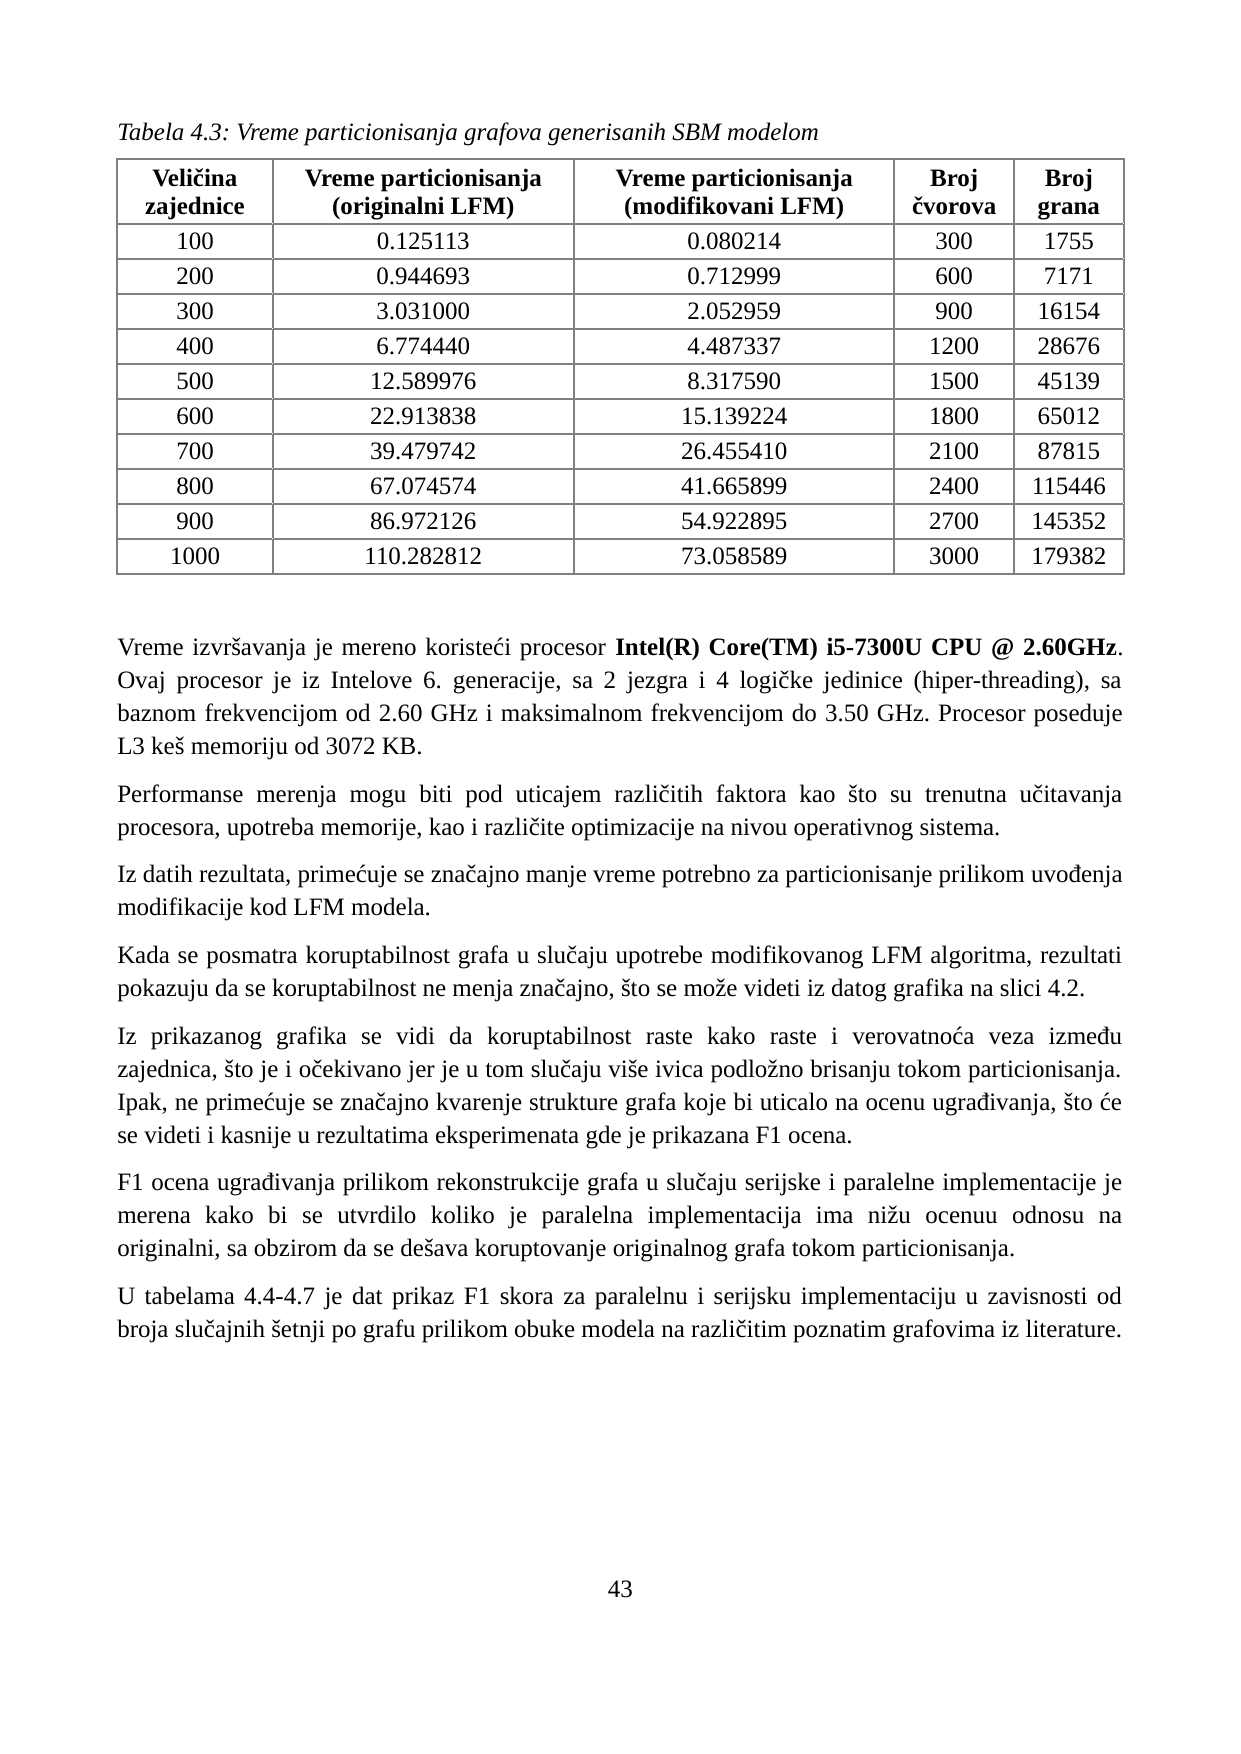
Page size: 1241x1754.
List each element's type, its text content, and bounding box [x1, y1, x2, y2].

table_cell 1200 [895, 330, 1013, 363]
text F1 ocena ugrađivanja prilikom rekonstrukcije grafa u slučaju serijske i paralelne implementacije je merena kako bi se utvrdilo koliko je paralelna implementacija ima nižu ocenuu odnosu na originalni, sa obzirom da se dešava koruptovanje originalnog grafa tokom particionisanja. [117, 1167, 1123, 1262]
table_header Vreme particionisanja (originalni LFM) [274, 160, 573, 223]
text Iz prikazanog grafika se vidi da koruptabilnost raste kako raste i verovatnoća veza između zajednica, što je i očekivano jer je u tom slučaju više ivica podložno brisanju tokom particionisanja. Ipak, ne primećuje se značajno kvarenje strukture grafa koje bi uticalo na ocenu ugrađivanja, što će se videti i kasnije u rezultatima eksperimenata gde je prikazana F1 ocena. [117, 1021, 1123, 1148]
table_cell 86.972126 [274, 505, 573, 538]
text Iz datih rezultata, primećuje se značajno manje vreme potrebno za particionisanje prilikom uvođenja modifikacije kod LFM modela. [117, 859, 1123, 921]
table_cell 2700 [895, 505, 1013, 538]
table_cell 900 [895, 295, 1013, 328]
table_cell 2.052959 [575, 295, 893, 328]
table_cell 1000 [118, 540, 272, 573]
table_header Broj grana [1015, 160, 1123, 223]
table_cell 26.455410 [575, 435, 893, 468]
table_cell 41.665899 [575, 470, 893, 503]
table_cell 300 [895, 225, 1013, 258]
table_cell 28676 [1015, 330, 1123, 363]
table_cell 2100 [895, 435, 1013, 468]
table_cell 4.487337 [575, 330, 893, 363]
table_cell 200 [118, 260, 272, 293]
table_cell 67.074574 [274, 470, 573, 503]
table_cell 600 [895, 260, 1013, 293]
table_header Broj čvorova [895, 160, 1013, 223]
table_cell 22.913838 [274, 400, 573, 433]
table_cell 800 [118, 470, 272, 503]
table_cell 73.058589 [575, 540, 893, 573]
text Vreme izvršavanja je mereno koristeći procesor Intel(R) Core(TM) i5-7300U CPU @ 2.60GHz. Ovaj procesor je iz Intelove 6. generacije, sa 2 jezgra i 4 logičke jedinice (hiper-threading), sa baznom frekvencijom od 2.60 GHz i maksimalnom frekvencijom do 3.50 GHz. Procesor poseduje L3 keš memoriju od 3072 KB. [117, 632, 1123, 760]
table_cell 900 [118, 505, 272, 538]
table_cell 600 [118, 400, 272, 433]
table_cell 15.139224 [575, 400, 893, 433]
table_cell 87815 [1015, 435, 1123, 468]
table_header Veličina zajednice [118, 160, 272, 223]
table_cell 179382 [1015, 540, 1123, 573]
table_cell 3.031000 [274, 295, 573, 328]
table_cell 3000 [895, 540, 1013, 573]
text U tabelama 4.4-4.7 je dat prikaz F1 skora za paralelnu i serijsku implementaciju u zavisnosti od broja slučajnih šetnji po grafu prilikom obuke modela na različitim poznatim grafovima iz literature. [117, 1281, 1123, 1343]
table_header Vreme particionisanja (modifikovani LFM) [575, 160, 893, 223]
text Kada se posmatra koruptabilnost grafa u slučaju upotrebe modifikovanog LFM algoritma, rezultati pokazuju da se koruptabilnost ne menja značajno, što se može videti iz datog grafika na slici 4.2. [117, 940, 1123, 1002]
table_cell 110.282812 [274, 540, 573, 573]
text Tabela 4.3: Vreme particionisanja grafova generisanih SBM modelom [117, 117, 1123, 146]
table_cell 0.944693 [274, 260, 573, 293]
table_cell 45139 [1015, 365, 1123, 398]
table_cell 54.922895 [575, 505, 893, 538]
table_cell 65012 [1015, 400, 1123, 433]
table_cell 115446 [1015, 470, 1123, 503]
table_cell 6.774440 [274, 330, 573, 363]
table_cell 1800 [895, 400, 1013, 433]
table_cell 8.317590 [575, 365, 893, 398]
text Performanse merenja mogu biti pod uticajem različitih faktora kao što su trenutna učitavanja procesora, upotreba memorije, kao i različite optimizacije na nivou operativnog sistema. [117, 779, 1123, 841]
table_cell 1755 [1015, 225, 1123, 258]
table_cell 39.479742 [274, 435, 573, 468]
table_cell 300 [118, 295, 272, 328]
table_cell 145352 [1015, 505, 1123, 538]
table_cell 500 [118, 365, 272, 398]
table_cell 2400 [895, 470, 1013, 503]
table_cell 700 [118, 435, 272, 468]
table_cell 100 [118, 225, 272, 258]
table_cell 12.589976 [274, 365, 573, 398]
table_cell 0.712999 [575, 260, 893, 293]
table_cell 1500 [895, 365, 1013, 398]
table_cell 0.125113 [274, 225, 573, 258]
table_cell 16154 [1015, 295, 1123, 328]
table_cell 0.080214 [575, 225, 893, 258]
table_cell 400 [118, 330, 272, 363]
table_cell 7171 [1015, 260, 1123, 293]
